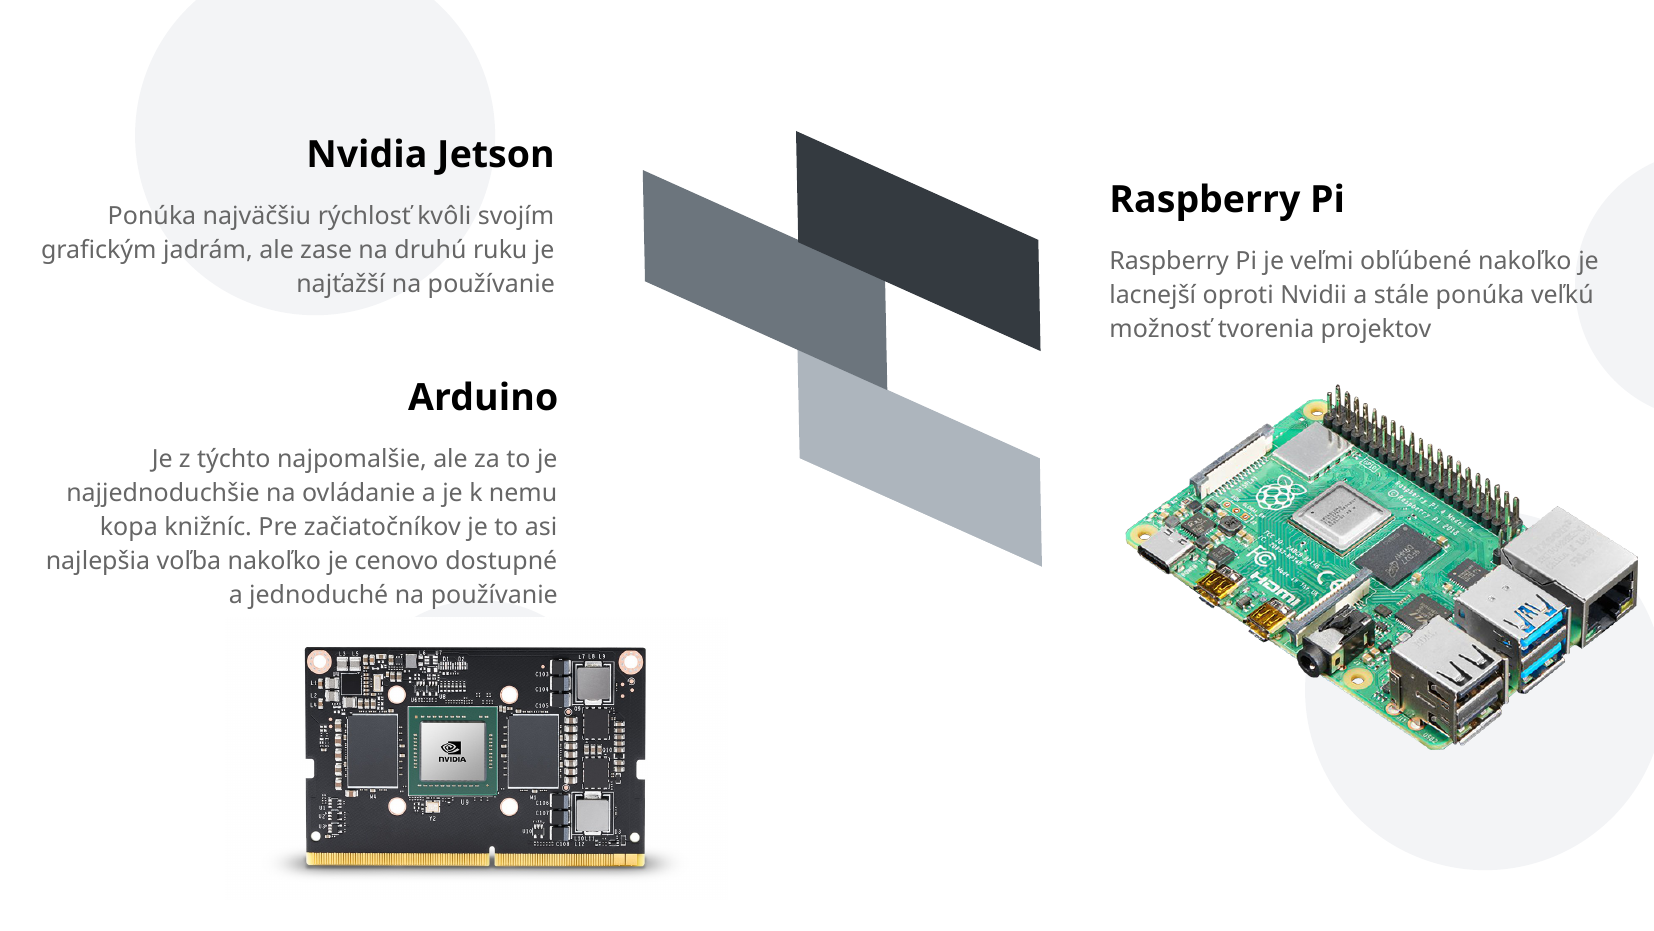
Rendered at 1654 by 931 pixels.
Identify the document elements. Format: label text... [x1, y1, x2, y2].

picture [1125, 384, 1638, 751]
picture [225, 617, 728, 901]
text_box Ponúka najväčšiu rýchlosť kvôli svojím grafickým jadrám, ale zase na druhú ruku je najťažší na používanie [15, 190, 571, 313]
text_box Raspberry Pi [1094, 165, 1425, 231]
text_box Raspberry Pi je veľmi obľúbené nakoľko je lacnejší oproti Nvidii a stále ponúka veľkú možnosť tvorenia projektov [1094, 235, 1650, 358]
text_box Je z týchto najpomalšie, ale za to je najjednoduchšie na ovládanie a je k nemu kopa knižníc. Pre začiatočníkov je to asi najlepšia voľba nakoľko je cenovo dostupné a jednoduché na používanie [18, 432, 574, 618]
text_box Arduino [243, 362, 574, 429]
text_box Nvidia Jetson [240, 120, 571, 186]
text_box [595, 387, 1093, 931]
